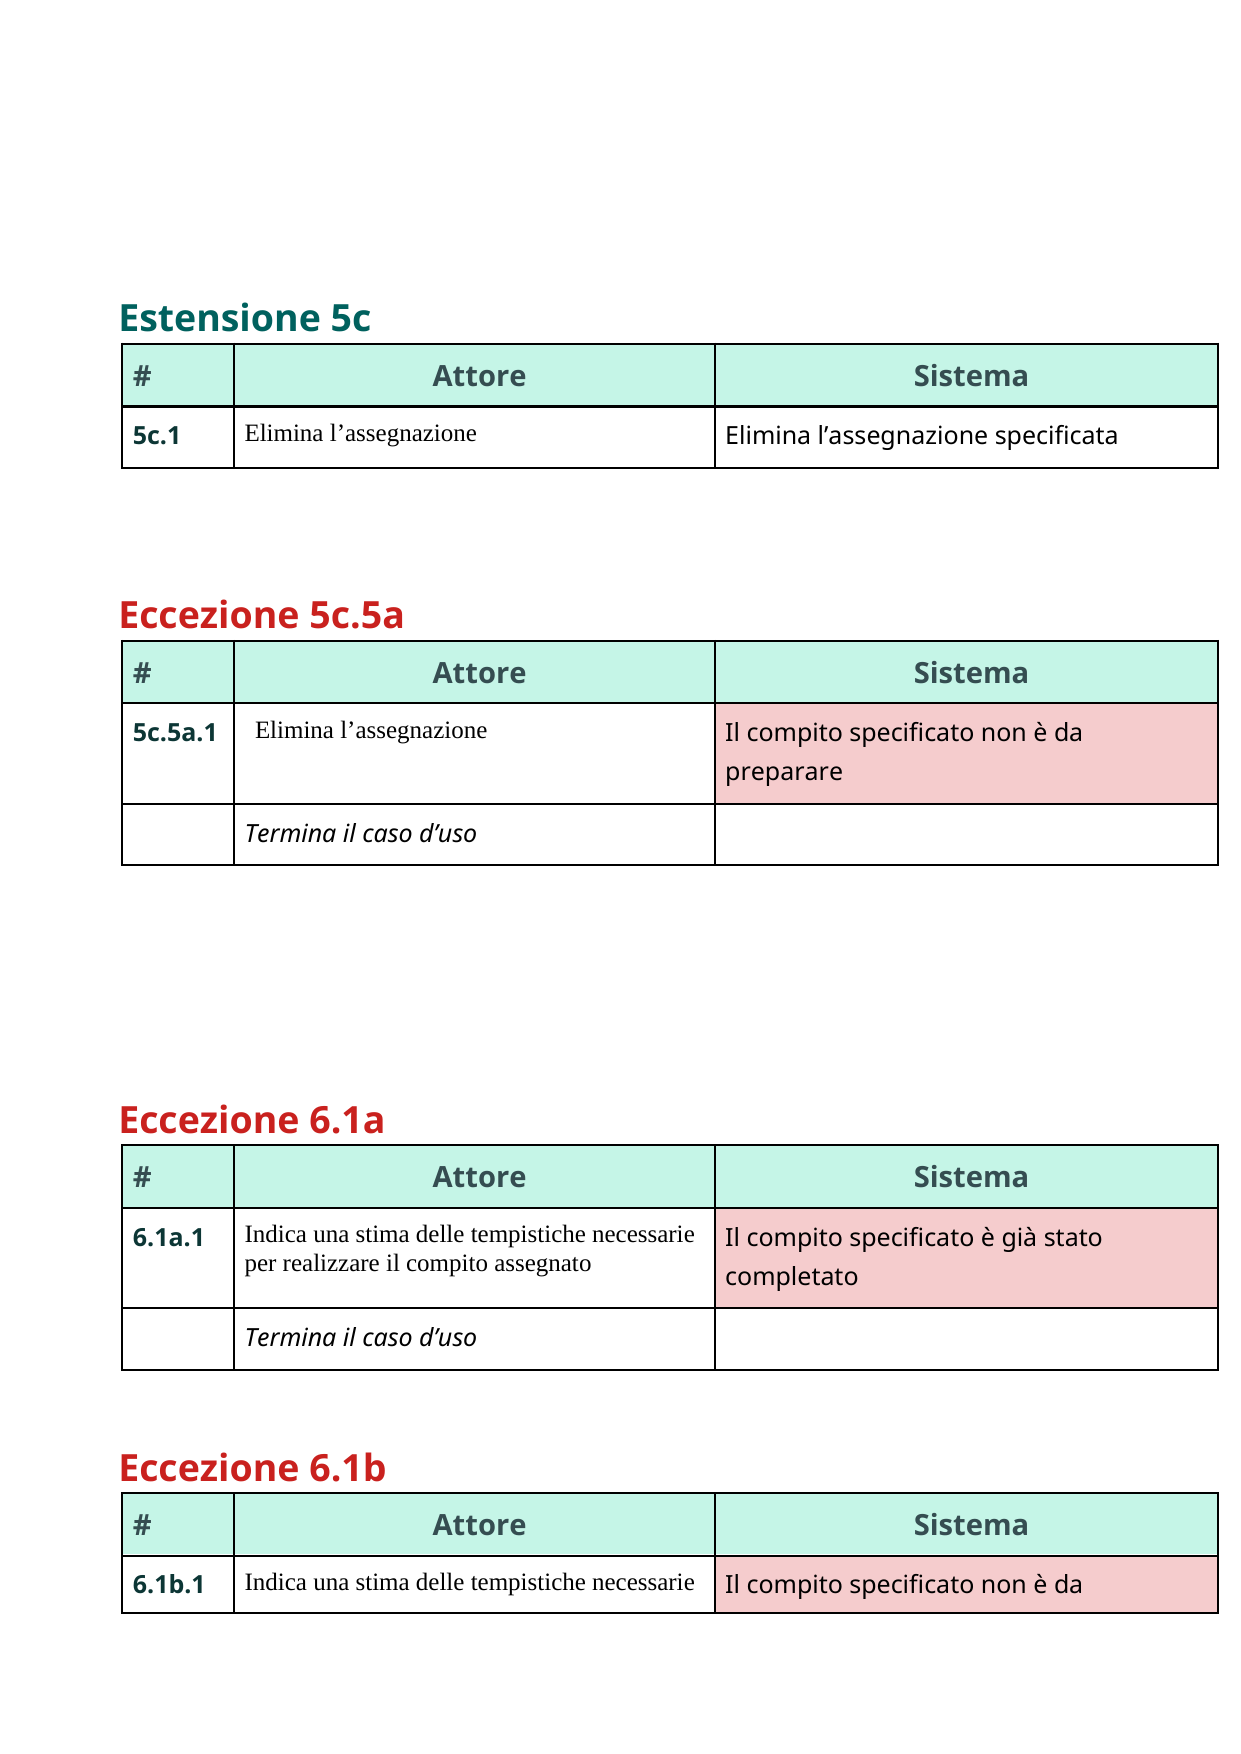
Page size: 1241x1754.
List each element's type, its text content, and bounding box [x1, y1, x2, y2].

table_cell Termina il caso d’uso [235, 805, 714, 864]
table_cell [716, 805, 1217, 864]
table_cell Indica una stima delle tempistiche necessarie per realizzare il compito assegnato [235, 1209, 714, 1307]
table_cell 6.1b.1 [123, 1557, 233, 1612]
table_header # [123, 1146, 233, 1207]
table_cell [123, 1309, 233, 1368]
table_header # [123, 1494, 233, 1554]
subtitle Eccezione 6.1a [118, 1093, 1122, 1144]
table_header Attore [235, 1146, 714, 1207]
table_header Attore [235, 345, 714, 405]
table_cell 5c.1 [123, 408, 233, 467]
table_header Attore [235, 1494, 714, 1554]
table_cell Il compito specificato è già stato completato [716, 1209, 1217, 1307]
table_cell 6.1a.1 [123, 1209, 233, 1307]
subtitle Eccezione 5c.5a [118, 589, 1122, 640]
table_header Sistema [716, 642, 1217, 702]
table_header Sistema [716, 1146, 1217, 1207]
table_cell [123, 805, 233, 864]
table_cell [716, 1309, 1217, 1368]
subtitle Estensione 5c [118, 292, 1122, 343]
table_header # [123, 642, 233, 702]
table_header Sistema [716, 345, 1217, 405]
table_cell Indica una stima delle tempistiche necessarie [235, 1557, 714, 1612]
table_cell Elimina l’assegnazione specificata [716, 408, 1217, 467]
table_cell Termina il caso d’uso [235, 1309, 714, 1368]
table_cell 5c.5a.1 [123, 704, 233, 803]
table_cell Il compito specificato non è da preparare [716, 704, 1217, 803]
subtitle Eccezione 6.1b [118, 1441, 1122, 1492]
table_cell Il compito specificato non è da [716, 1557, 1217, 1612]
table_header Attore [235, 642, 714, 702]
table_cell Elimina l’assegnazione [235, 408, 714, 467]
table_cell Elimina l’assegnazione [235, 704, 714, 803]
table_header # [123, 345, 233, 405]
table_header Sistema [716, 1494, 1217, 1554]
